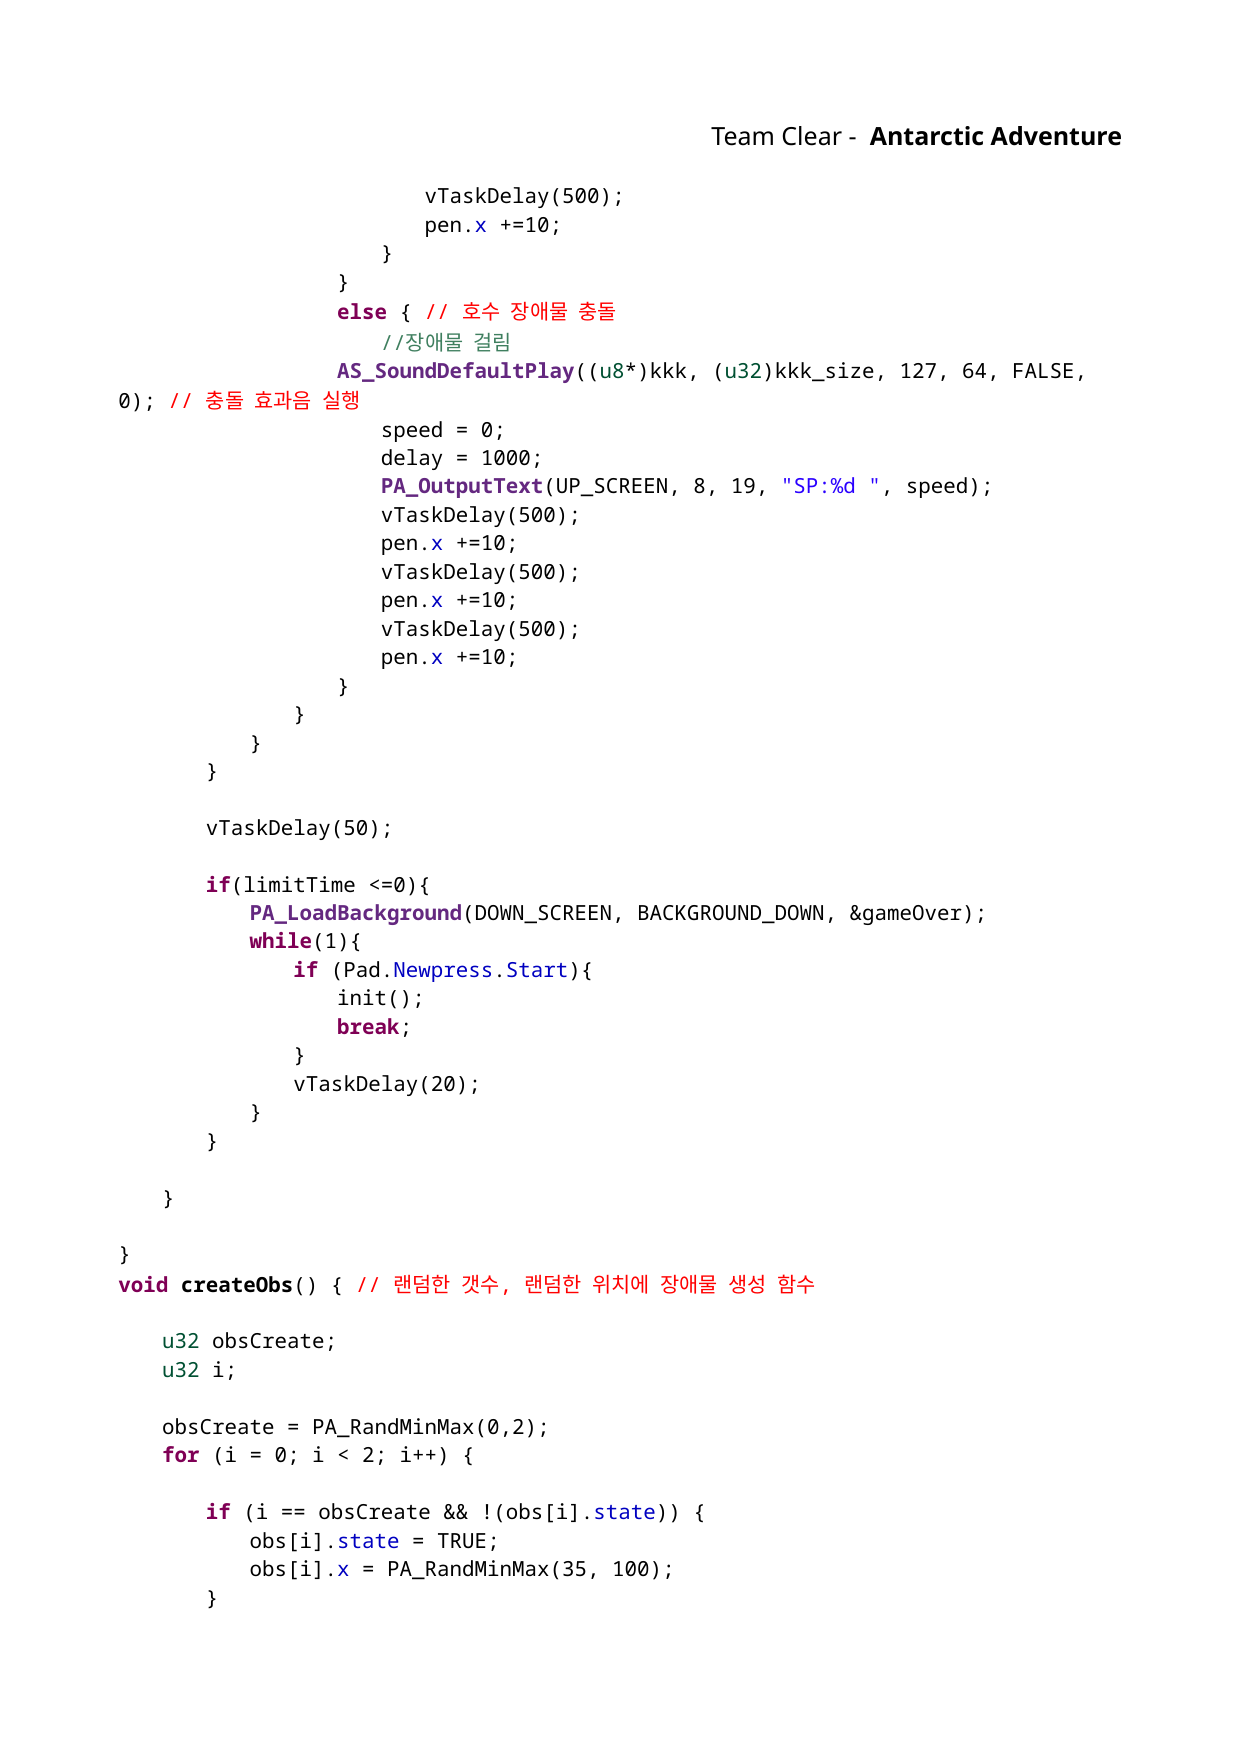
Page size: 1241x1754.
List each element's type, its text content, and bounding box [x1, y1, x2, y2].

text vTaskDelay(500); [118, 557, 1122, 585]
text vTaskDelay(500); [118, 500, 1122, 528]
text } [118, 267, 1122, 295]
text } [118, 756, 1122, 784]
text obs[i].x = PA_RandMinMax(35, 100); [118, 1554, 1122, 1583]
text else { // 호수 장애물 충돌 [118, 295, 1122, 326]
text void createObs() { // 랜덤한 갯수, 랜덤한 위치에 장애물 생성 함수 [118, 1268, 1122, 1298]
text if(limitTime <=0){ [118, 870, 1122, 898]
text obs[i].state = TRUE; [118, 1526, 1122, 1554]
text pen.x +=10; [118, 642, 1122, 671]
text } [118, 238, 1122, 267]
text while(1){ [118, 927, 1122, 955]
text speed = 0; [118, 415, 1122, 443]
text vTaskDelay(500); [118, 182, 1122, 210]
text } [118, 1126, 1122, 1154]
text //장애물 걸림 [118, 326, 1122, 356]
text if (i == obsCreate && !(obs[i].state)) { [118, 1497, 1122, 1526]
text pen.x +=10; [118, 585, 1122, 614]
text delay = 1000; [118, 443, 1122, 472]
text pen.x +=10; [118, 210, 1122, 238]
text if (Pad.Newpress.Start){ [118, 955, 1122, 983]
text } [118, 728, 1122, 756]
text vTaskDelay(20); [118, 1069, 1122, 1097]
text } [118, 1583, 1122, 1611]
text vTaskDelay(50); [118, 813, 1122, 841]
text } [118, 671, 1122, 699]
text PA_OutputText(UP_SCREEN, 8, 19, "SP:%d ", speed); [118, 472, 1122, 500]
text pen.x +=10; [118, 528, 1122, 557]
text } [118, 1239, 1122, 1268]
text break; [118, 1012, 1122, 1040]
text } [118, 699, 1122, 728]
text obsCreate = PA_RandMinMax(0,2); [118, 1412, 1122, 1440]
text PA_LoadBackground(DOWN_SCREEN, BACKGROUND_DOWN, &gameOver); [118, 898, 1122, 927]
text init(); [118, 983, 1122, 1012]
text u32 i; [118, 1355, 1122, 1383]
text vTaskDelay(500); [118, 614, 1122, 642]
text for (i = 0; i < 2; i++) { [118, 1440, 1122, 1469]
text AS_SoundDefaultPlay((u8*)kkk, (u32)kkk_size, 127, 64, FALSE, 0); // 충돌 효과음 실행 [118, 356, 1122, 415]
text } [118, 1097, 1122, 1126]
text u32 obsCreate; [118, 1327, 1122, 1355]
text } [118, 1183, 1122, 1211]
text } [118, 1040, 1122, 1069]
